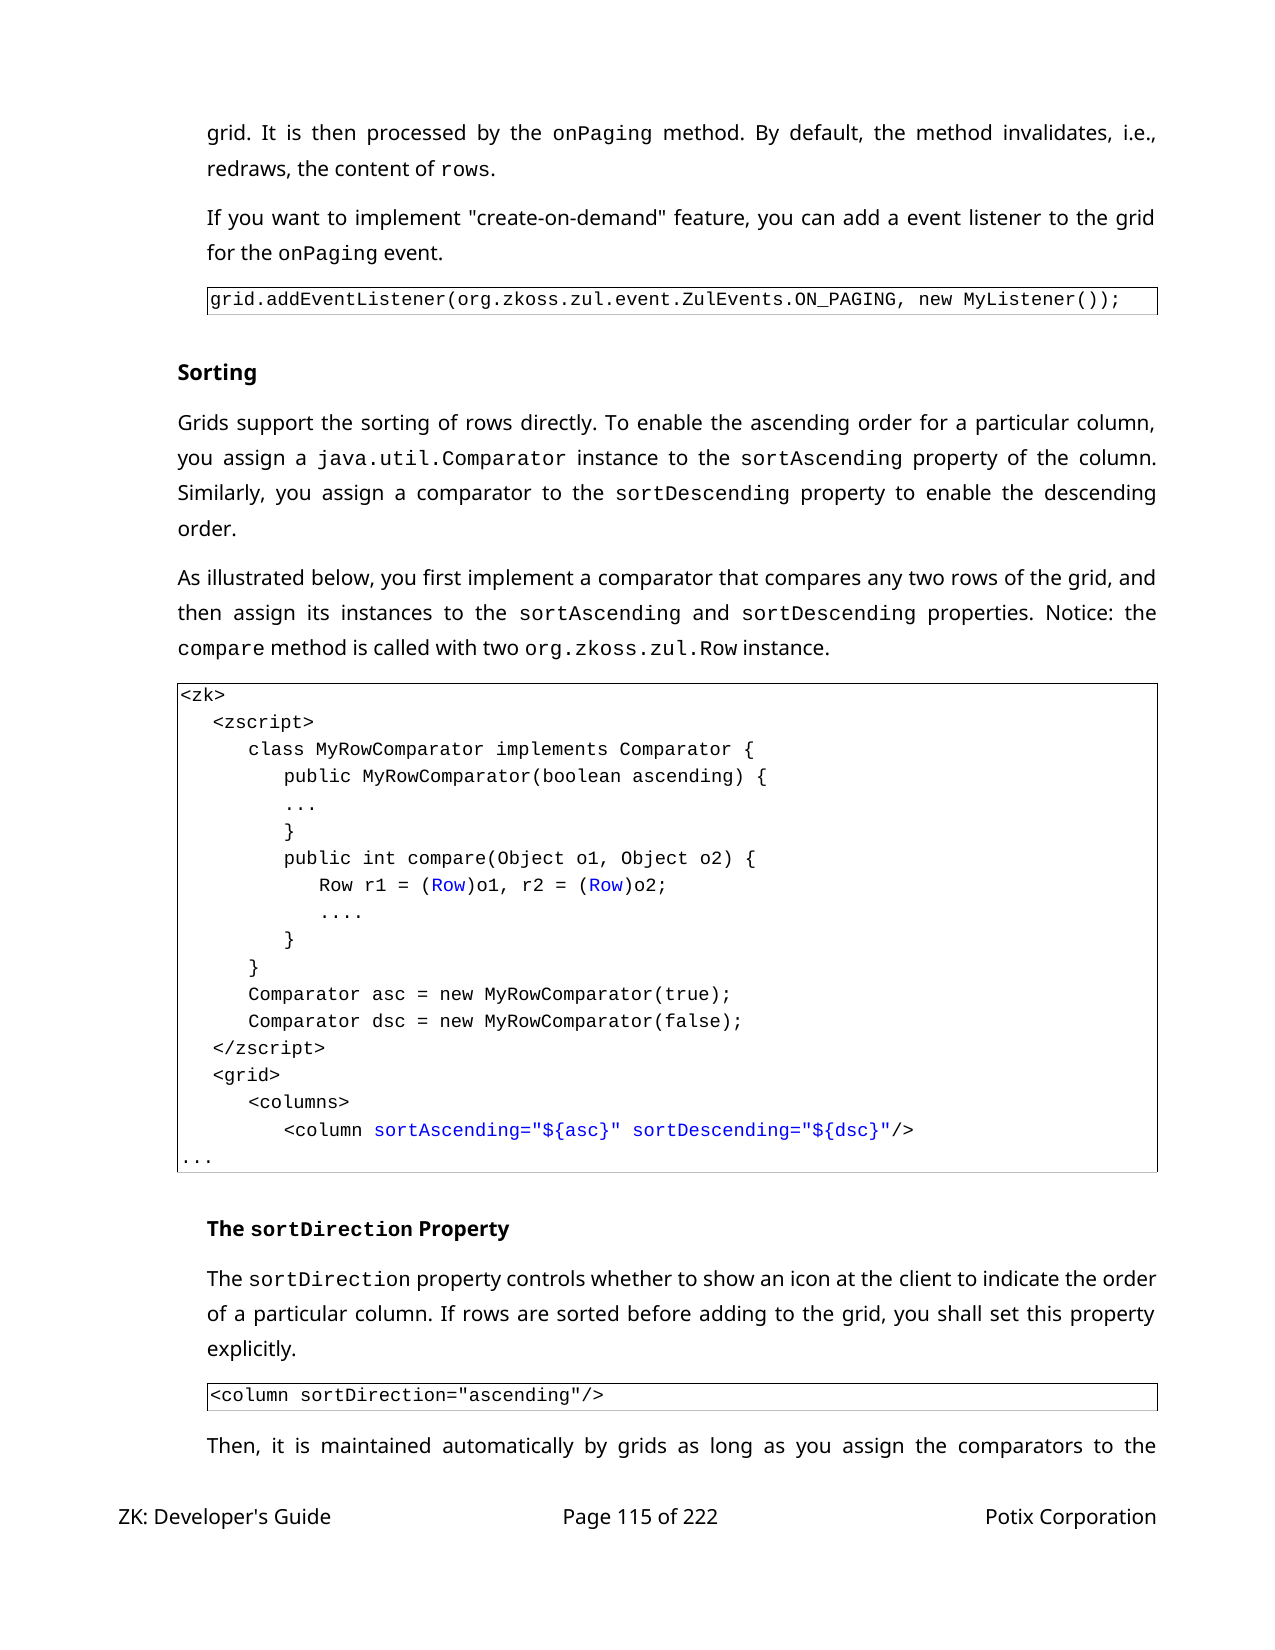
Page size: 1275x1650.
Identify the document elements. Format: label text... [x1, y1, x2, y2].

text } [178, 954, 1157, 979]
text Then, it is maintained automatically by grids as long as you assign the comparators to the [207, 1431, 1157, 1459]
text <grid> [178, 1063, 1157, 1087]
subtitle Sorting [177, 357, 1157, 387]
text } [178, 818, 1157, 843]
text The sortDirection property controls whether to show an icon at the client to indicate the order of a particular column. If rows are sorted before adding to the grid, you shall set this property explicitly. [207, 1264, 1157, 1363]
text As illustrated below, you first implement a comparator that compares any two rows of the grid, and then assign its instances to the sortAscending and sortDescending properties. Notice: the compare method is called with two org.zkoss.zul.Row instance. [177, 563, 1157, 662]
text <column sortDirection="ascending"/> [208, 1384, 1157, 1410]
text <zk> [178, 684, 1157, 707]
text Comparator dsc = new MyRowComparator(false); [178, 1009, 1157, 1033]
text ... [178, 791, 1157, 816]
text <zscript> [178, 710, 1157, 734]
text ... [178, 1145, 1157, 1172]
text Grids support the sorting of rows directly. To enable the ascending order for a particular column, you assign a java.util.Comparator instance to the sortAscending property of the column. Similarly, you assign a comparator to the sortDescending property to enable the descending order. [177, 408, 1157, 542]
text } [178, 927, 1157, 952]
text Comparator asc = new MyRowComparator(true); [178, 982, 1157, 1006]
text </zscript> [178, 1036, 1157, 1060]
text class MyRowComparator implements Comparator { [178, 737, 1157, 761]
text public MyRowComparator(boolean ascending) { [178, 764, 1157, 788]
text public int compare(Object o1, Object o2) { [178, 846, 1157, 870]
text Row r1 = (Row)o1, r2 = (Row)o2; [178, 873, 1157, 897]
text If you want to implement "create-on-demand" feature, you can add a event listener to the grid for the onPaging event. [207, 203, 1157, 267]
text grid. It is then processed by the onPaging method. By default, the method invalidates, i.e., redraws, the content of rows. [207, 118, 1157, 182]
text <columns> [178, 1090, 1157, 1115]
subtitle The sortDirection Property [207, 1214, 1157, 1243]
text <column sortAscending="${asc}" sortDescending="${dsc}"/> [178, 1118, 1157, 1142]
text .... [178, 900, 1157, 924]
text grid.addEventListener(org.zkoss.zul.event.ZulEvents.ON_PAGING, new MyListener()); [208, 288, 1157, 314]
